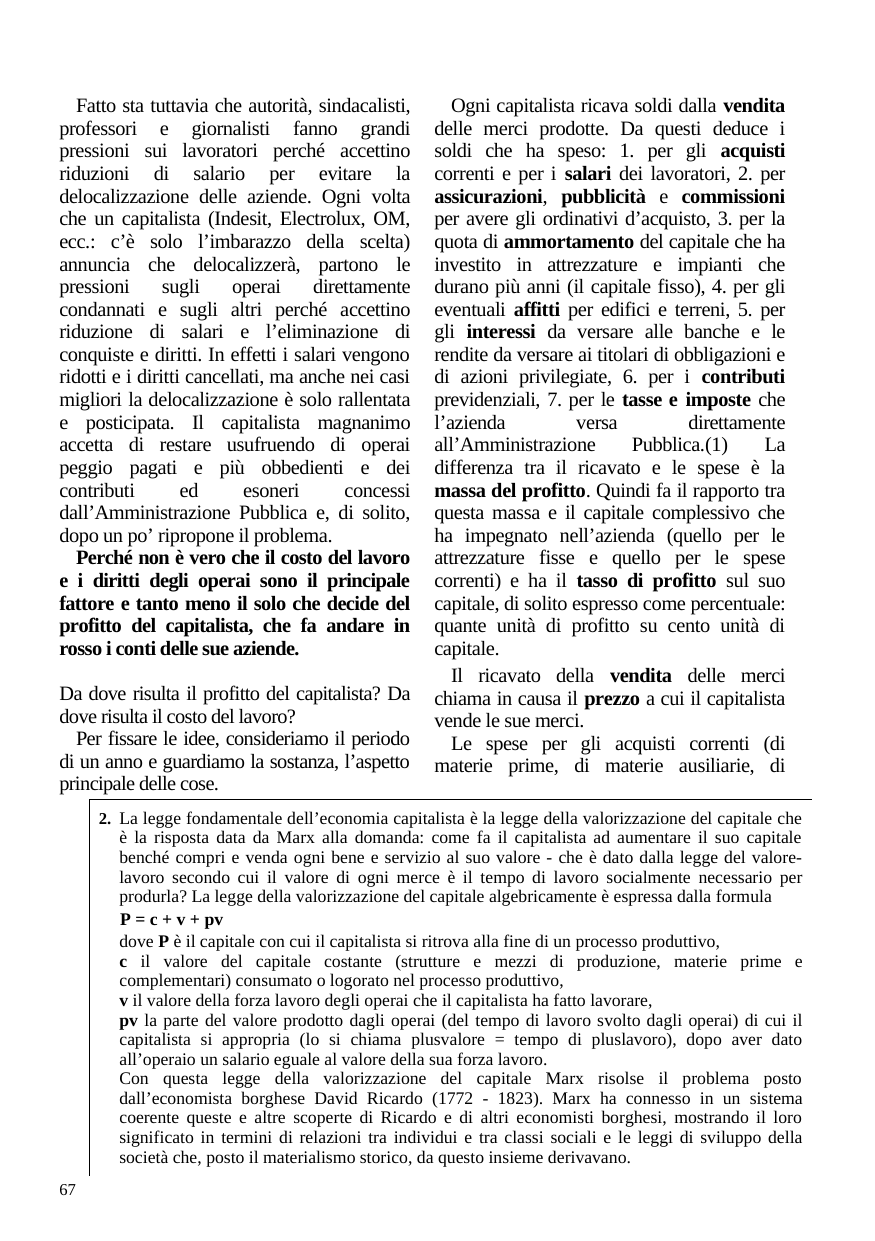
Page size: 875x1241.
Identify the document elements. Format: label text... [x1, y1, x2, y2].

text Perché non è vero che il costo del lavoro e i diritti degli operai sono il principale fattore e tanto meno il solo che decide del profitto del capitalista, che fa andare in rosso i conti delle sue aziende. [59, 547, 411, 659]
text Con questa legge della valorizzazione del capitale Marx risolse il problema posto dall’economista borghese David Ricardo (1772 - 1823). Marx ha connesso in un sistema coerente queste e altre scoperte di Ricardo e di altri economisti borghesi, mostrando il loro significato in termini di relazioni tra individui e tra classi sociali e le leggi di sviluppo della società che, posto il materialismo storico, da questo insieme derivavano. [119, 1069, 804, 1167]
text c il valore del capitale costante (strutture e mezzi di produzione, materie prime e complementari) consumato o logorato nel processo produttivo, [119, 951, 804, 991]
text 2. La legge fondamentale dell’economia capitalista è la legge della valorizzazione del capitale che è la risposta data da Marx alla domanda: come fa il capitalista ad aumentare il suo capitale benché compri e venda ogni bene e servizio al suo valore - che è dato dalla legge del valore-lavoro secondo cui il valore di ogni merce è il tempo di lavoro socialmente necessario per produrla? La legge della valorizzazione del capitale algebricamente è espressa dalla formula [98, 808, 804, 906]
text Per fissare le idee, consideriamo il periodo di un anno e guardiamo la sostanza, l’aspetto principale delle cose. [59, 727, 411, 795]
text Ogni capitalista ricava soldi dalla vendita delle merci prodotte. Da questi deduce i soldi che ha speso: 1. per gli acquisti correnti e per i salari dei lavoratori, 2. per assicurazioni, pubblicità e commissioni per avere gli ordinativi d’acquisto, 3. per la quota di ammortamento del capitale che ha investito in attrezzature e impianti che durano più anni (il capitale fisso), 4. per gli eventuali affitti per edifici e terreni, 5. per gli interessi da versare alle banche e le rendite da versare ai titolari di obbligazioni e di azioni privilegiate, 6. per i contributi previdenziali, 7. per le tasse e imposte che l’azienda versa direttamente all’Amministrazione Pubblica.(1) La differenza tra il ricavato e le spese è la massa del profitto. Quindi fa il rapporto tra questa massa e il capitale complessivo che ha impegnato nell’azienda (quello per le attrezzature fisse e quello per le spese correnti) e ha il tasso di profitto sul suo capitale, di solito espresso come percentuale: quante unità di profitto su cento unità di capitale. [434, 94, 786, 659]
text Il ricavato della vendita delle merci chiama in causa il prezzo a cui il capitalista vende le sue merci. [434, 664, 786, 732]
text Le spese per gli acquisti correnti (di materie prime, di materie ausiliarie, di [434, 732, 786, 777]
text Da dove risulta il profitto del capitalista? Da dove risulta il costo del lavoro? [59, 682, 411, 727]
text v il valore della forza lavoro degli operai che il capitalista ha fatto lavorare, [119, 991, 804, 1010]
text dove P è il capitale con cui il capitalista si ritrova alla fine di un processo produttivo, [119, 932, 804, 951]
text pv la parte del valore prodotto dagli operai (del tempo di lavoro svolto dagli operai) di cui il capitalista si appropria (lo si chiama plusvalore = tempo di pluslavoro), dopo aver dato all’operaio un salario eguale al valore della sua forza lavoro. [119, 1010, 804, 1069]
text P = c + v + pv [119, 909, 803, 929]
text Fatto sta tuttavia che autorità, sindacalisti, professori e giornalisti fanno grandi pressioni sui lavoratori perché accettino riduzioni di salario per evitare la delocalizzazione delle aziende. Ogni volta che un capitalista (Indesit, Electrolux, OM, ecc.: c’è solo l’imbarazzo della scelta) annuncia che delocalizzerà, partono le pressioni sugli operai direttamente condannati e sugli altri perché accettino riduzione di salari e l’eliminazione di conquiste e diritti. In effetti i salari vengono ridotti e i diritti cancellati, ma anche nei casi migliori la delocalizzazione è solo rallentata e posticipata. Il capitalista magnanimo accetta di restare usufruendo di operai peggio pagati e più obbedienti e dei contributi ed esoneri concessi dall’Amministrazione Pubblica e, di solito, dopo un po’ ripropone il problema. [59, 94, 411, 547]
